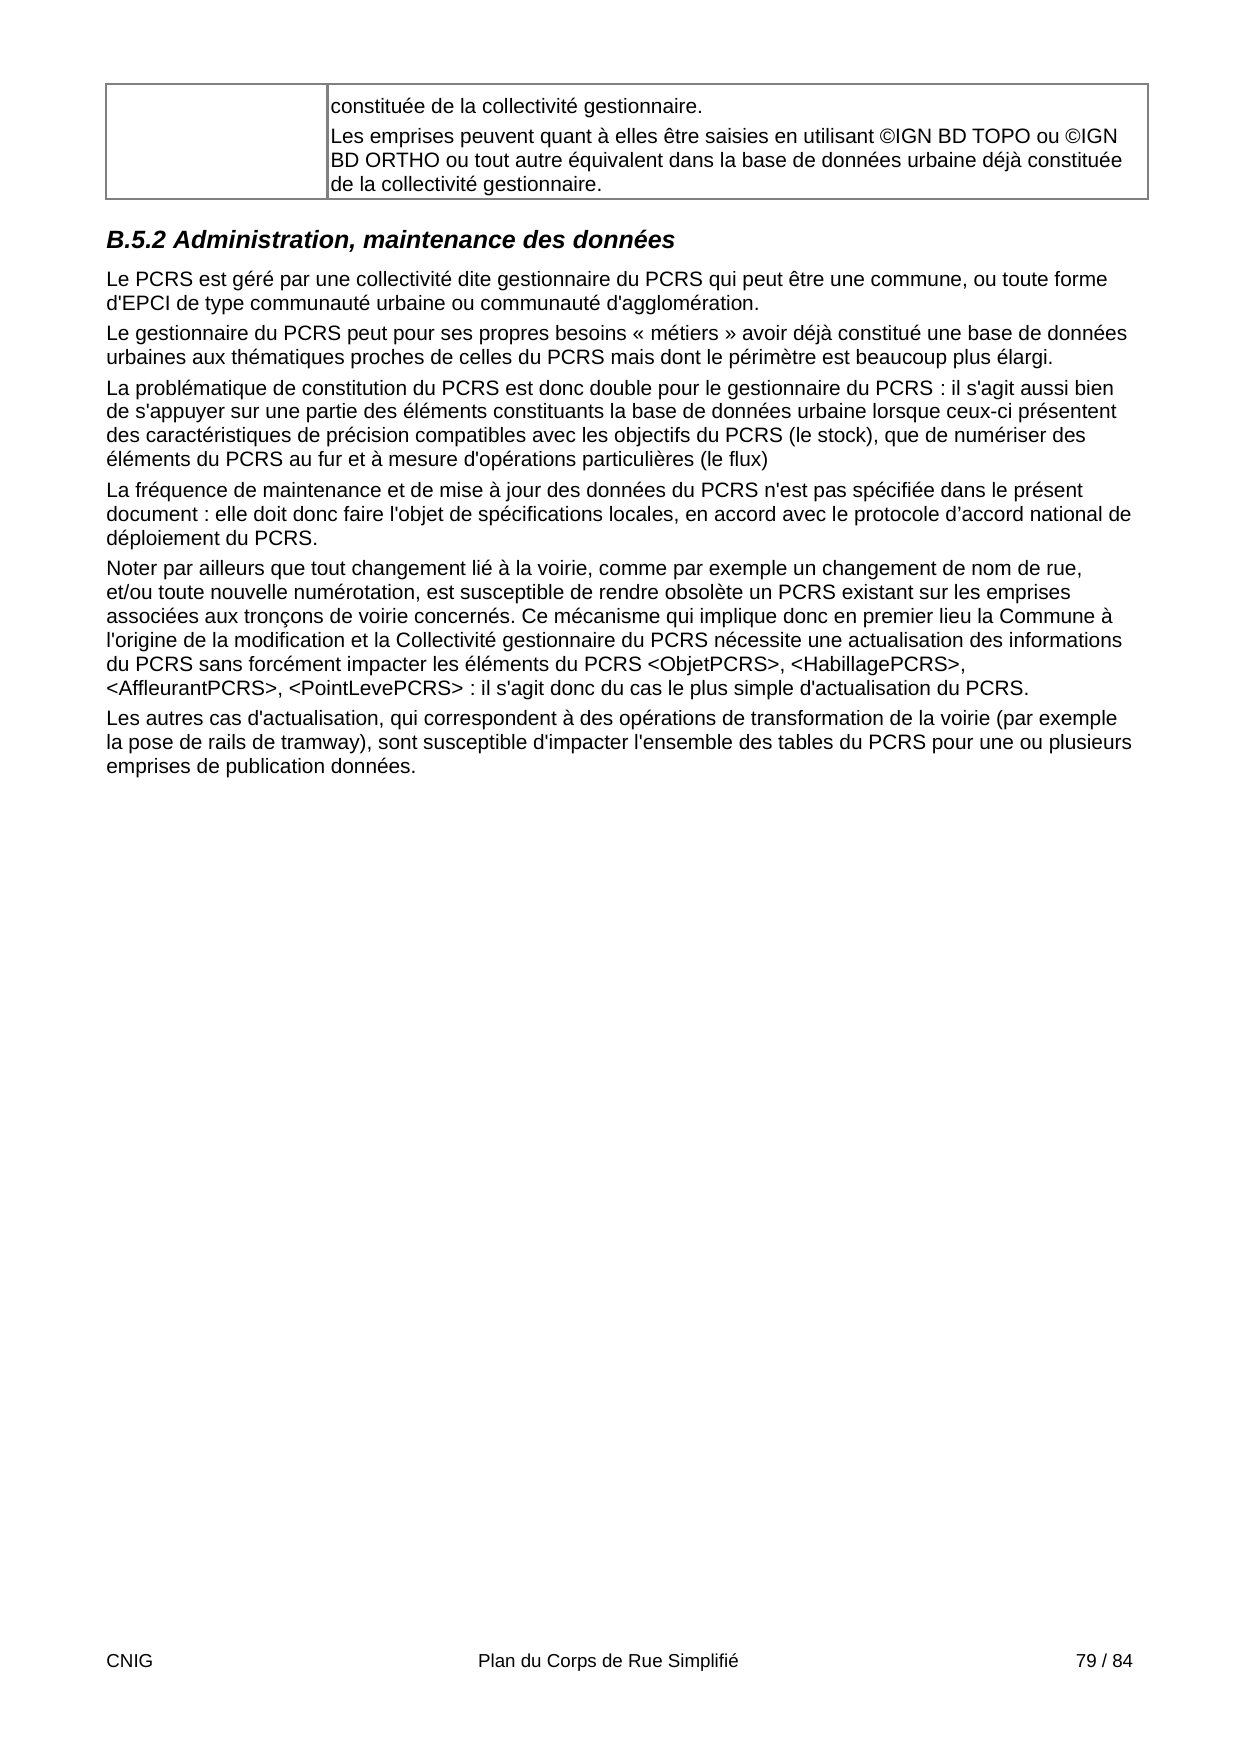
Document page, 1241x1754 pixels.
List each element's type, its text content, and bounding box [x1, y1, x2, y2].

text Le gestionnaire du PCRS peut pour ses propres besoins « métiers » avoir déjà constitué une base de données urbaines aux thématiques proches de celles du PCRS mais dont le périmètre est beaucoup plus élargi. [106, 321, 1134, 369]
subtitle Administration, maintenance des données [106, 225, 1134, 254]
table_cell [107, 85, 326, 198]
text Noter par ailleurs que tout changement lié à la voirie, comme par exemple un changement de nom de rue, et/ou toute nouvelle numérotation, est susceptible de rendre obsolète un PCRS existant sur les emprises associées aux tronçons de voirie concernés. Ce mécanisme qui implique donc en premier lieu la Commune à l'origine de la modification et la Collectivité gestionnaire du PCRS nécessite une actualisation des informations du PCRS sans forcément impacter les éléments du PCRS <ObjetPCRS>, <HabillagePCRS>, <AffleurantPCRS>, <PointLevePCRS> : il s'agit donc du cas le plus simple d'actualisation du PCRS. [106, 556, 1134, 700]
text Le PCRS est géré par une collectivité dite gestionnaire du PCRS qui peut être une commune, ou toute forme d'EPCI de type communauté urbaine ou communauté d'agglomération. [106, 267, 1134, 314]
text La problématique de constitution du PCRS est donc double pour le gestionnaire du PCRS : il s'agit aussi bien de s'appuyer sur une partie des éléments constituants la base de données urbaine lorsque ceux-ci présentent des caractéristiques de précision compatibles avec les objectifs du PCRS (le stock), que de numériser des éléments du PCRS au fur et à mesure d'opérations particulières (le flux) [106, 375, 1134, 471]
text Les autres cas d'actualisation, qui correspondent à des opérations de transformation de la voirie (par exemple la pose de rails de tramway), sont susceptible d'impacter l'ensemble des tables du PCRS pour une ou plusieurs emprises de publication données. [106, 706, 1134, 778]
text La fréquence de maintenance et de mise à jour des données du PCRS n'est pas spécifiée dans le présent document : elle doit donc faire l'objet de spécifications locales, en accord avec le protocole d’accord national de déploiement du PCRS. [106, 478, 1134, 549]
table_cell constituée de la collectivité gestionnaire. Les emprises peuvent quant à elles être saisies en utilisant ©IGN BD TOPO ou ©IGN BD ORTHO ou tout autre équivalent dans la base de données urbaine déjà constituée de la collectivité gestionnaire. [329, 85, 1147, 198]
